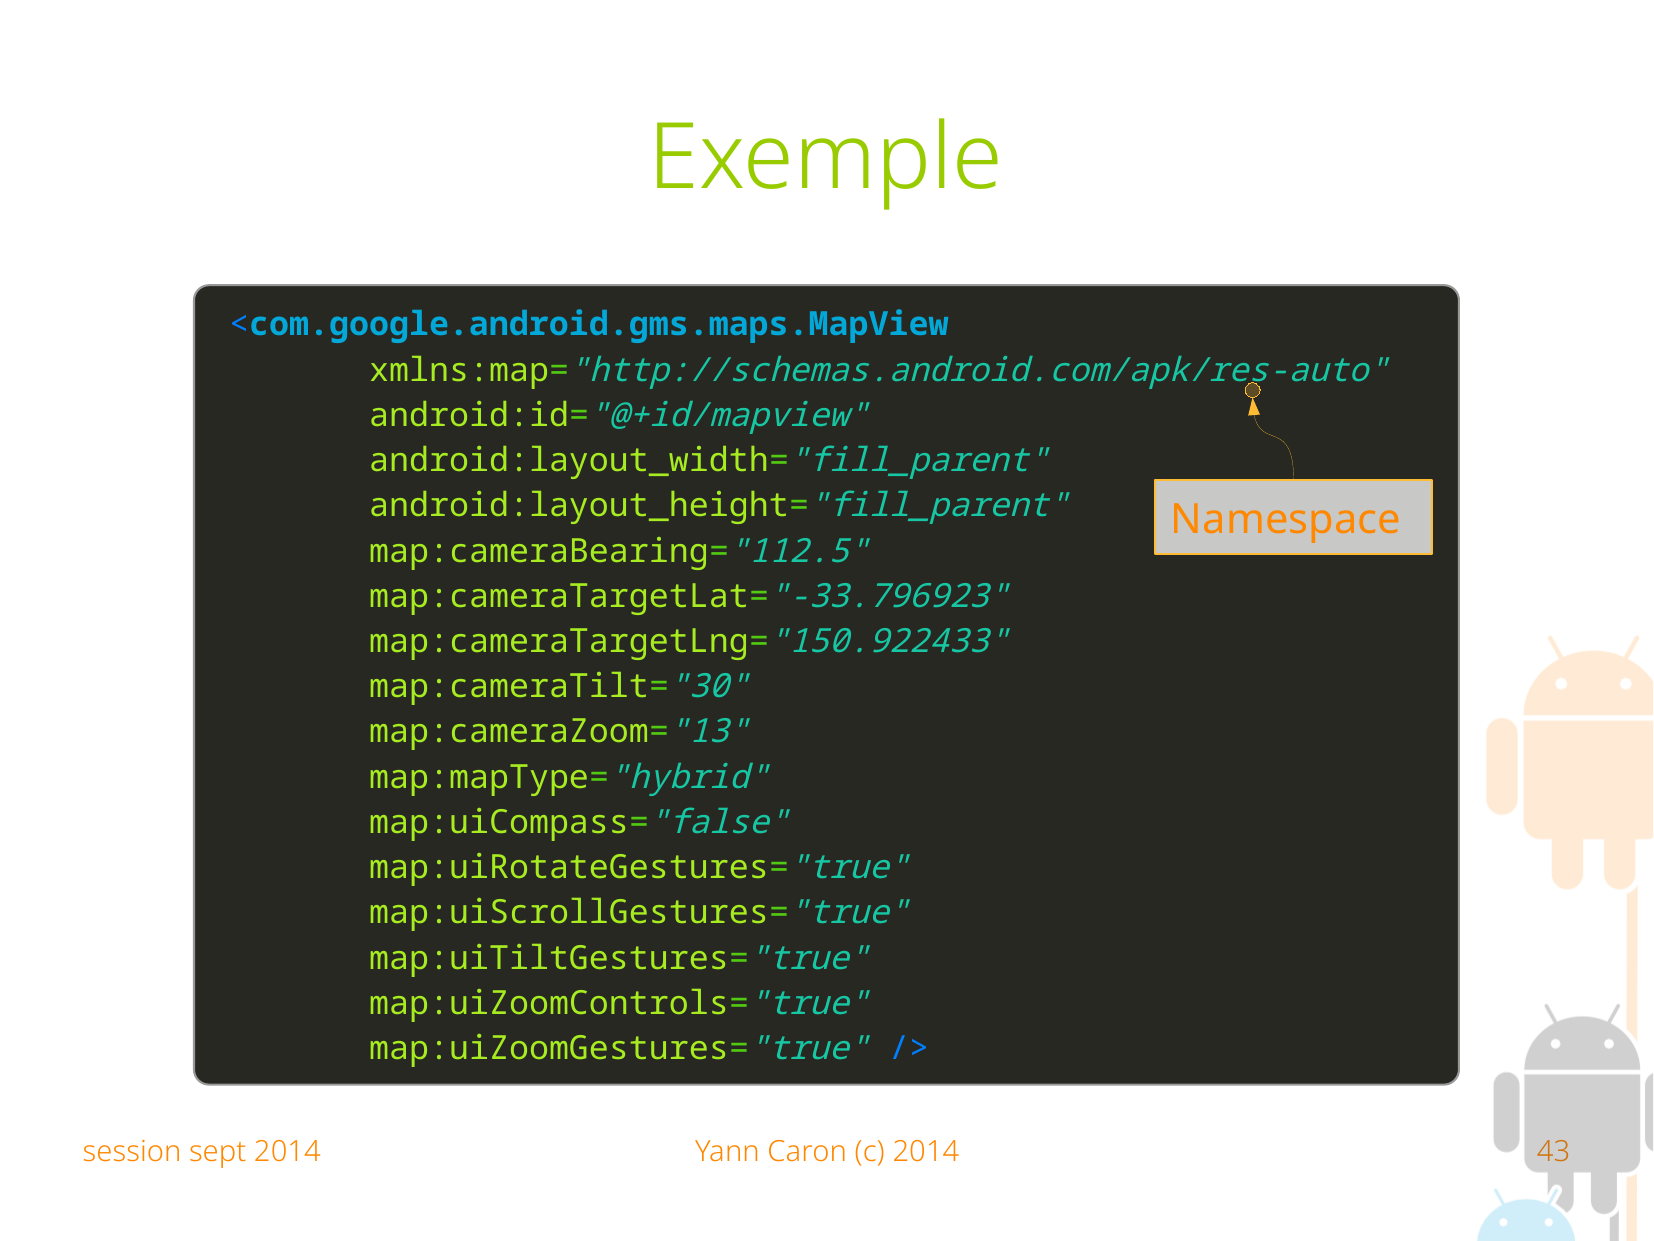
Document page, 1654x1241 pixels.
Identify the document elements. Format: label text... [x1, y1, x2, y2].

picture [240, 423, 1654, 1241]
text_box Namespace [1155, 480, 1433, 546]
text_box [1245, 382, 1261, 398]
text_box <com.google.android.gms.maps.MapView xmlns:map="http://schemas.android.com/apk/res-auto" android:id="@+id/mapview" android:layout_width="fill_parent" android:layout_height="fill_parent" map:cameraBearing="112.5" map:cameraTargetLat="-33.796923" map:cameraTargetLng="150.922433" map:cameraTilt="30" map:cameraZoom="13" map:mapType="hybrid" map:uiCompass="false" map:uiRotateGestures="true" map:uiScrollGestures="true" map:uiTiltGestures="true" map:uiZoomControls="true" map:uiZoomGestures="true" /> [193, 285, 1459, 979]
title Exemple [82, 49, 1571, 257]
